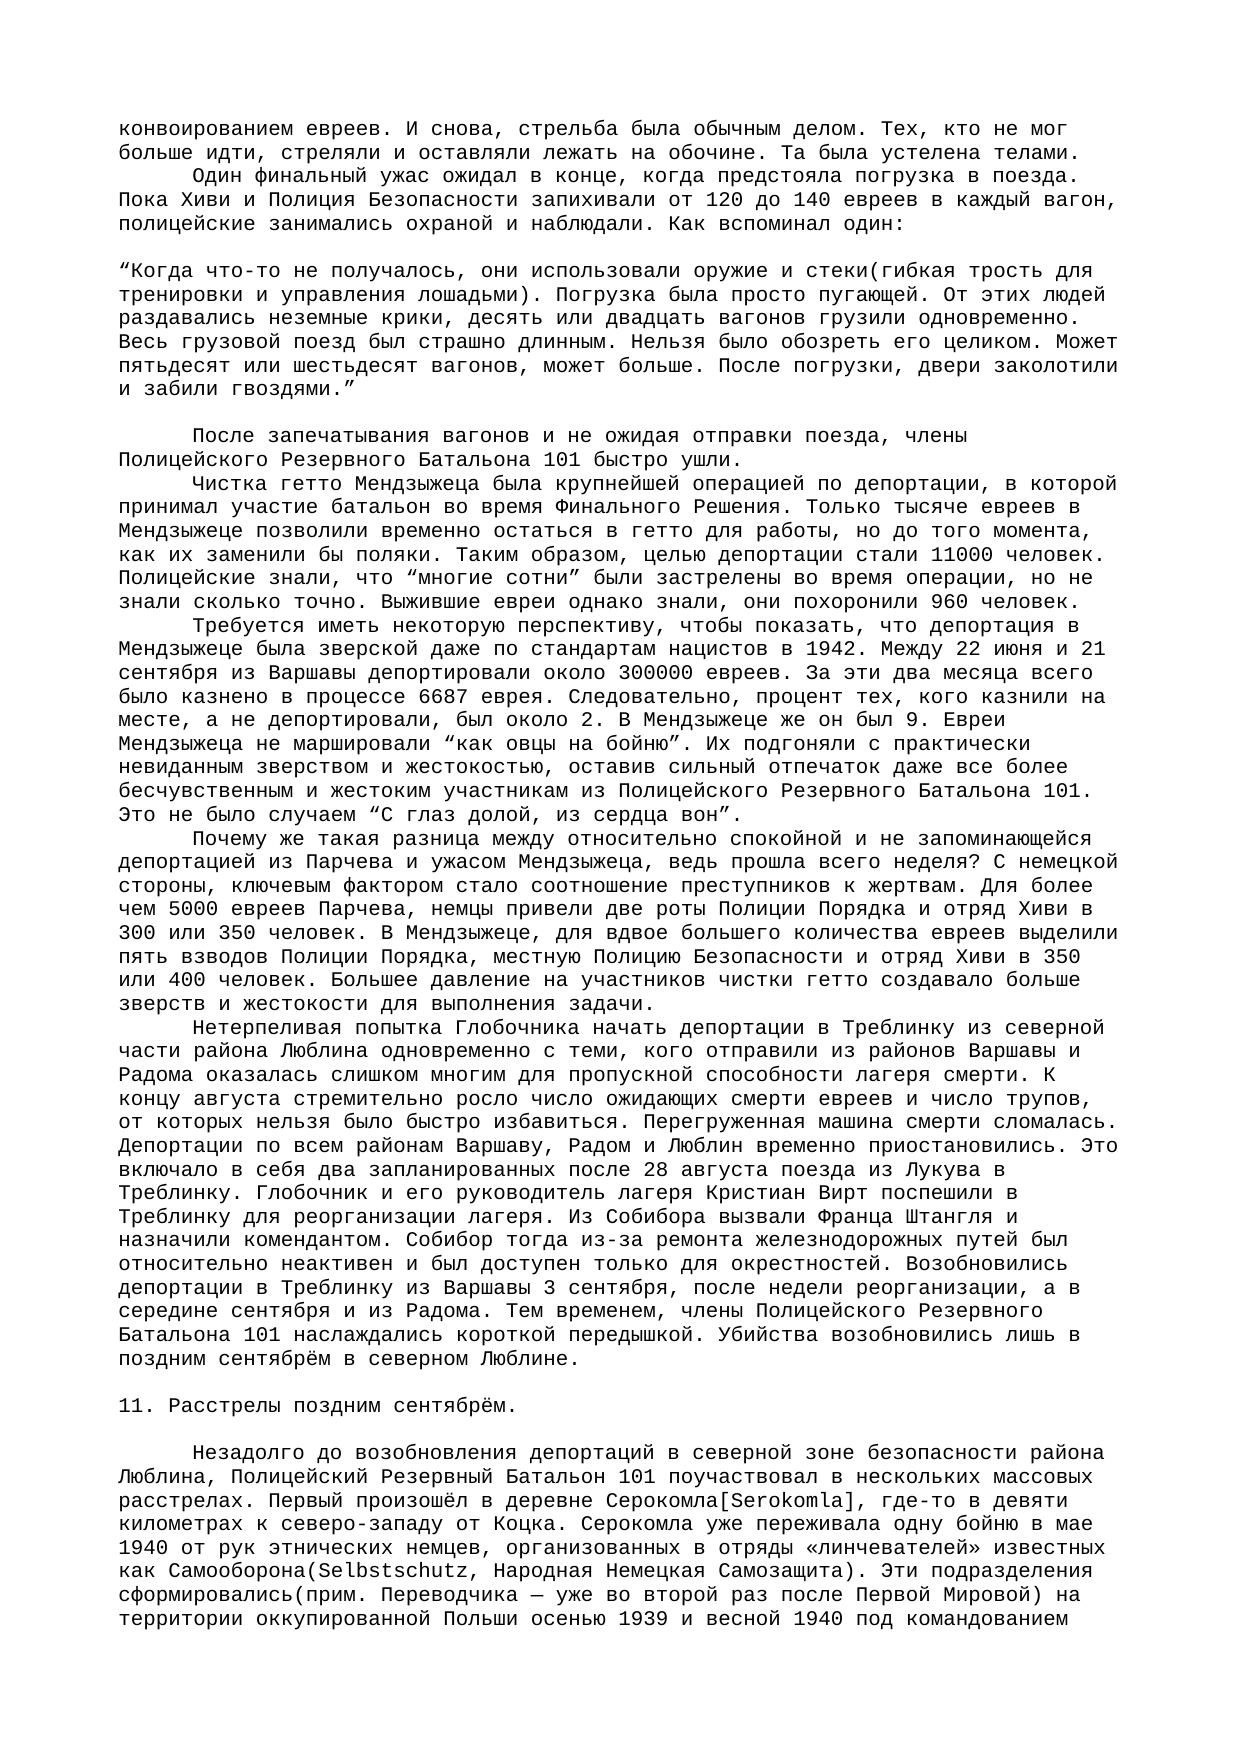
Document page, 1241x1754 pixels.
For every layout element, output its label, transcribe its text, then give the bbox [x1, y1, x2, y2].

text Нетерпеливая попытка Глобочника начать депортации в Треблинку из северной части района Люблина одновременно с теми, кого отправили из районов Варшавы и Радома оказалась слишком многим для пропускной способности лагеря смерти. К концу августа стремительно росло число ожидающих смерти евреев и число трупов, от которых нельзя было быстро избавиться. Перегруженная машина смерти сломалась. Депортации по всем районам Варшаву, Радом и Люблин временно приостановились. Это включало в себя два запланированных после 28 августа поезда из Лукува в Треблинку. Глобочник и его руководитель лагеря Кристиан Вирт поспешили в Треблинку для реорганизации лагеря. Из Собибора вызвали Франца Штангля и назначили комендантом. Собибор тогда из-за ремонта железнодорожных путей был относительно неактивен и был доступен только для окрестностей. Возобновились депортации в Треблинку из Варшавы 3 сентября, после недели реорганизации, а в середине сентября и из Радома. Тем временем, члены Полицейского Резервного Батальона 101 наслаждались короткой передышкой. Убийства возобновились лишь в поздним сентябрём в северном Люблине. [118, 1017, 1122, 1371]
text Почему же такая разница между относительно спокойной и не запоминающейся депортацией из Парчева и ужасом Мендзыжеца, ведь прошла всего неделя? С немецкой стороны, ключевым фактором стало соотношение преступников к жертвам. Для более чем 5000 евреев Парчева, немцы привели две роты Полиции Порядка и отряд Хиви в 300 или 350 человек. В Мендзыжеце, для вдвое большего количества евреев выделили пять взводов Полиции Порядка, местную Полицию Безопасности и отряд Хиви в 350 или 400 человек. Большее давление на участников чистки гетто создавало больше зверств и жестокости для выполнения задачи. [118, 827, 1122, 1017]
text После запечатывания вагонов и не ожидая отправки поезда, члены Полицейского Резервного Батальона 101 быстро ушли. [118, 426, 1122, 473]
text конвоированием евреев. И снова, стрельба была обычным делом. Тех, кто не мог больше идти, стреляли и оставляли лежать на обочине. Та была устелена телами. [118, 118, 1122, 165]
text Один финальный ужас ожидал в конце, когда предстояла погрузка в поезда. Пока Хиви и Полиция Безопасности запихивали от 120 до 140 евреев в каждый вагон, полицейские занимались охраной и наблюдали. Как вспоминал один: [118, 165, 1122, 236]
text Незадолго до возобновления депортаций в северной зоне безопасности района Люблина, Полицейский Резервный Батальон 101 поучаствовал в нескольких массовых расстрелах. Первый произошёл в деревне Серокомла[Serokomla], где-то в девяти километрах к северо-западу от Коцка. Серокомла уже переживала одну бойню в мае 1940 от рук этнических немцев, организованных в отряды «линчевателей» известных как Самооборона(Selbstschutz, Народная Немецкая Самозащита). Эти подразделения сформировались(прим. Переводчика — уже во второй раз после Первой Мировой) на территории оккупированной Польши осенью 1939 и весной 1940 под командованием [118, 1442, 1122, 1631]
text 11. Расстрелы поздним сентябрём. [118, 1395, 1122, 1419]
text “Когда что-то не получалось, они использовали оружие и стеки(гибкая трость для тренировки и управления лошадьми). Погрузка была просто пугающей. От этих людей раздавались неземные крики, десять или двадцать вагонов грузили одновременно. Весь грузовой поезд был страшно длинным. Нельзя было обозреть его целиком. Может пятьдесят или шестьдесят вагонов, может больше. После погрузки, двери заколотили и забили гвоздями.” [118, 260, 1122, 402]
text Чистка гетто Мендзыжеца была крупнейшей операцией по депортации, в которой принимал участие батальон во время Финального Решения. Только тысяче евреев в Мендзыжеце позволили временно остаться в гетто для работы, но до того момента, как их заменили бы поляки. Таким образом, целью депортации стали 11000 человек. Полицейские знали, что “многие сотни” были застрелены во время операции, но не знали сколько точно. Выжившие евреи однако знали, они похоронили 960 человек. Требуется иметь некоторую перспективу, чтобы показать, что депортация в Мендзыжеце была зверской даже по стандартам нацистов в 1942. Между 22 июня и 21 сентября из Варшавы депортировали около 300000 евреев. За эти два месяца всего было казнено в процессе 6687 еврея. Следовательно, процент тех, кого казнили на месте, а не депортировали, был около 2. В Мендзыжеце же он был 9. Евреи Мендзыжеца не маршировали “как овцы на бойню”. Их подгоняли с практически невиданным зверством и жестокостью, оставив сильный отпечаток даже все более бесчувственным и жестоким участникам из Полицейского Резервного Батальона 101. Это не было случаем “С глаз долой, из сердца вон”. [118, 473, 1122, 827]
